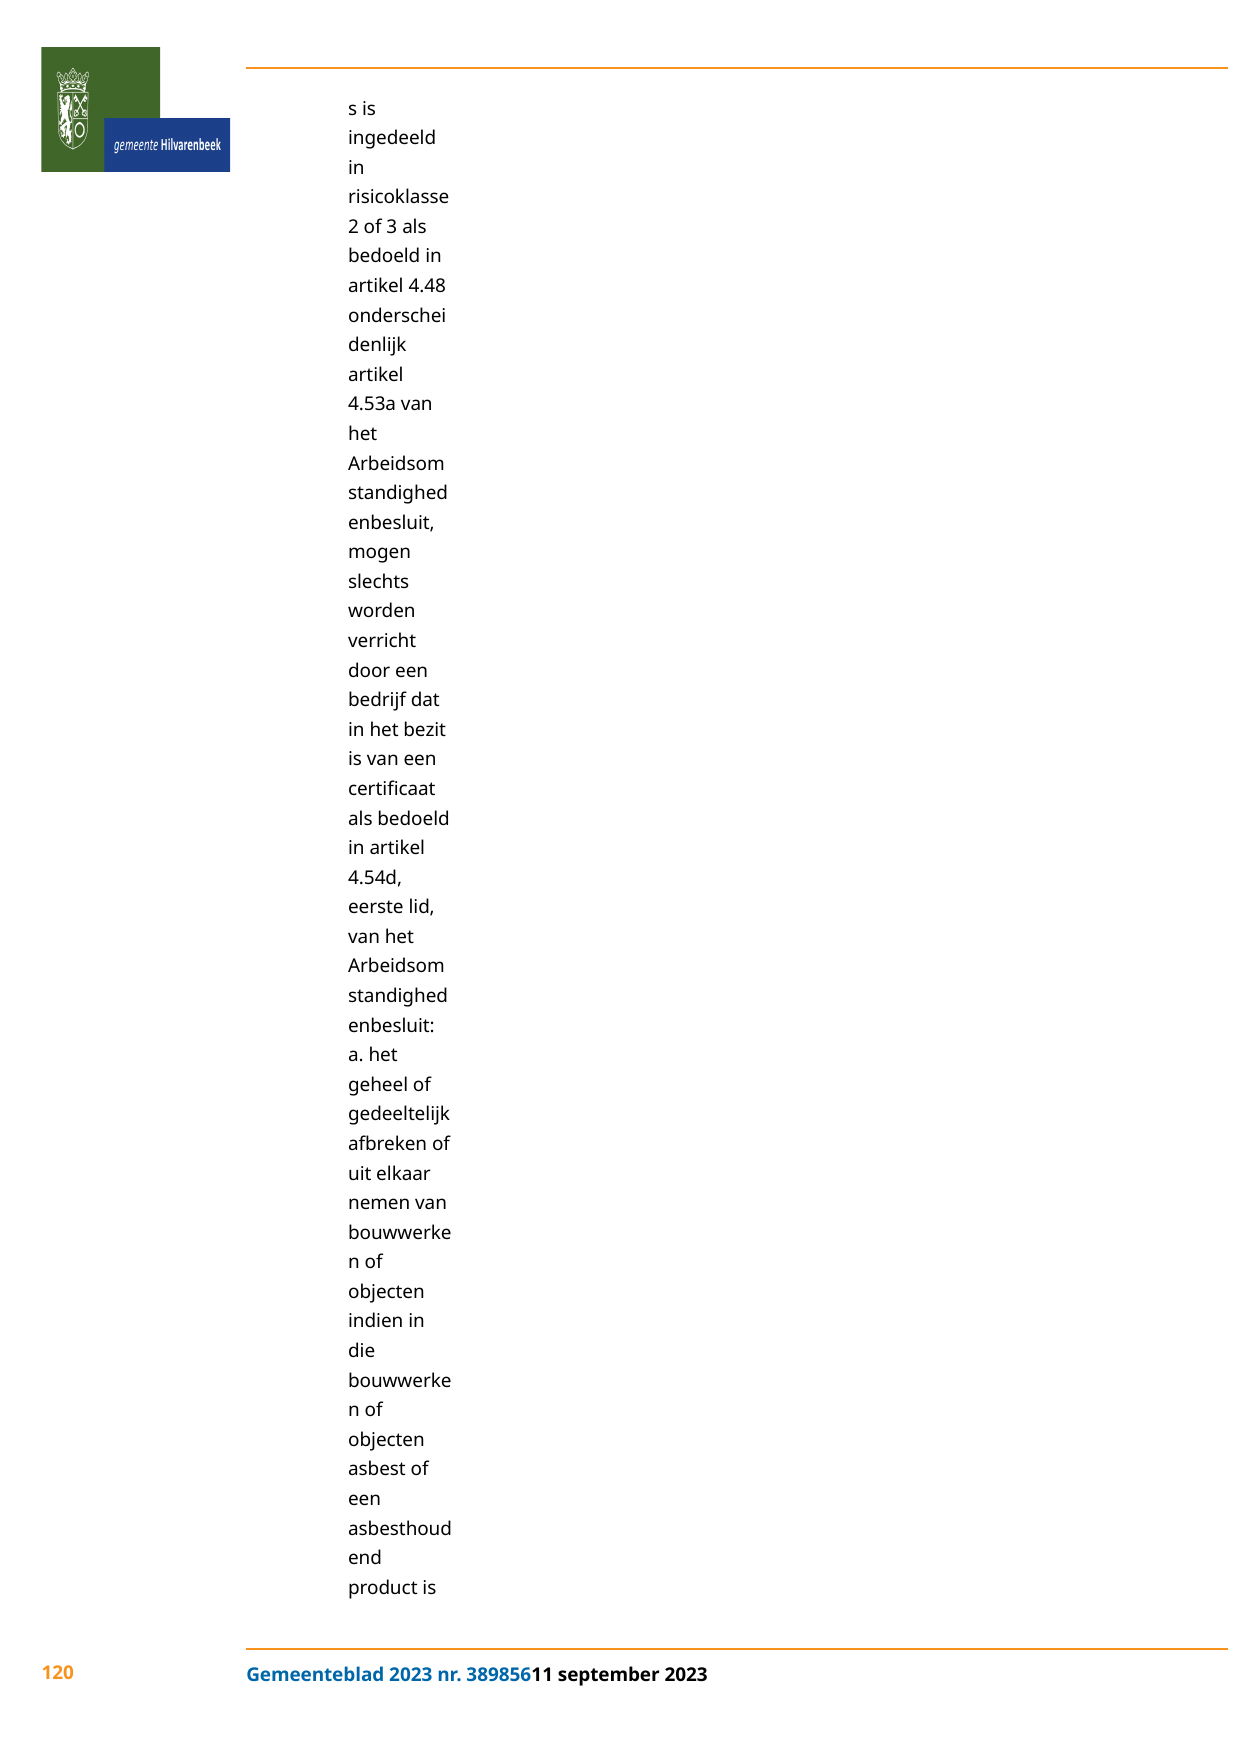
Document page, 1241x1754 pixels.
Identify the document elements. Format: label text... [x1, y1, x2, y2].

table_cell [502, 95, 602, 1600]
table_cell s is ingedeeld in risicoklasse 2 of 3 als bedoeld in artikel 4.48 onderscheidenlijk artikel 4.53a van het Arbeidsomstandighedenbesluit, mogen slechts worden verricht door een bedrijf dat in het bezit is van een certificaat als bedoeld in artikel 4.54d, eerste lid, van het Arbeidsomstandighedenbesluit: a. het geheel of gedeeltelijk afbreken of uit elkaar nemen van bouwwerken of objecten indien in die bouwwerken of objecten asbest of een asbesthoudend product is [348, 95, 452, 1600]
table_cell [452, 95, 502, 1600]
table_cell [248, 95, 348, 1600]
picture [41, 47, 231, 172]
table_cell [802, 95, 852, 1600]
table_cell [1002, 95, 1052, 1600]
table_cell [752, 95, 802, 1600]
table_cell [602, 95, 752, 1600]
table_cell [852, 95, 1002, 1600]
